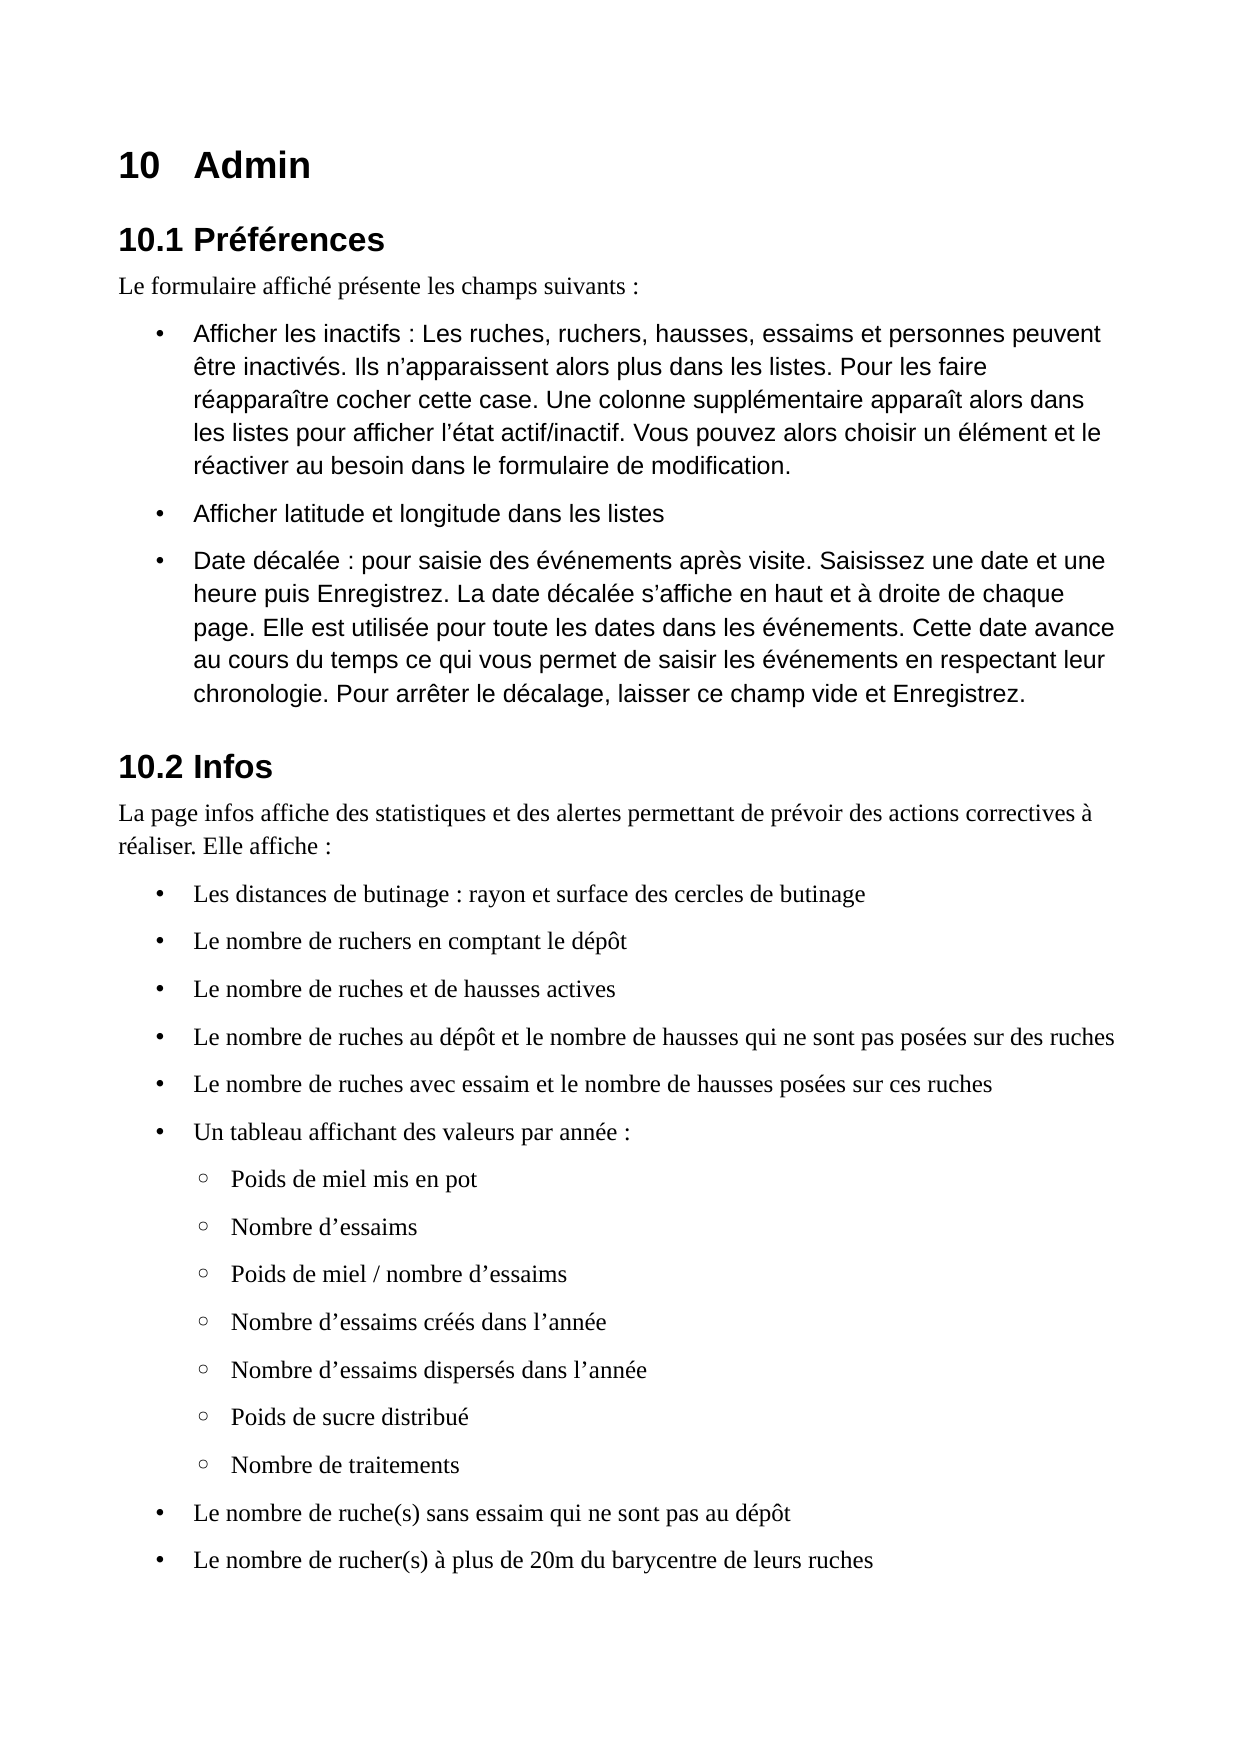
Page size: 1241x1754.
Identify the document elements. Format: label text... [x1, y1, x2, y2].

list Nombre de traitements [193, 1450, 1122, 1479]
list Le nombre de ruches et de hausses actives [156, 974, 1122, 1003]
list Le nombre de ruche(s) sans essaim qui ne sont pas au dépôt [156, 1498, 1122, 1526]
list Les distances de butinage : rayon et surface des cercles de butinage [156, 879, 1122, 907]
list Date décalée : pour saisie des événements après visite. Saisissez une date et une heure puis Enregistrez. La date décalée s’affiche en haut et à droite de chaque page. Elle est utilisée pour toute les dates dans les événements. Cette date avance au cours du temps ce qui vous permet de saisir les événements en respectant leur chronologie. Pour arrêter le décalage, laisser ce champ vide et Enregistrez. [156, 546, 1122, 707]
list Le nombre de rucher(s) à plus de 20m du barycentre de leurs ruches [156, 1545, 1122, 1574]
list Poids de sucre distribué [193, 1402, 1122, 1431]
list Le nombre de ruchers en comptant le dépôt [156, 926, 1122, 955]
list Un tableau affichant des valeurs par année : [156, 1117, 1122, 1146]
list Le nombre de ruches avec essaim et le nombre de hausses posées sur ces ruches [156, 1069, 1122, 1098]
list Poids de miel / nombre d’essaims [193, 1259, 1122, 1288]
subtitle Préférences [118, 220, 1122, 259]
list Nombre d’essaims [193, 1212, 1122, 1241]
text Le formulaire affiché présente les champs suivants : [118, 271, 1122, 300]
text La page infos affiche des statistiques et des alertes permettant de prévoir des actions correctives à réaliser. Elle affiche : [118, 798, 1122, 860]
list Nombre d’essaims créés dans l’année [193, 1307, 1122, 1336]
subtitle Infos [118, 747, 1122, 786]
list Afficher latitude et longitude dans les listes [156, 499, 1122, 527]
list Le nombre de ruches au dépôt et le nombre de hausses qui ne sont pas posées sur des ruches [156, 1022, 1122, 1050]
subtitle Admin [118, 143, 1122, 187]
list Poids de miel mis en pot [193, 1164, 1122, 1193]
list Afficher les inactifs : Les ruches, ruchers, hausses, essaims et personnes peuvent être inactivés. Ils n’apparaissent alors plus dans les listes. Pour les faire réapparaître cocher cette case. Une colonne supplémentaire apparaît alors dans les listes pour afficher l’état actif/inactif. Vous pouvez alors choisir un élément et le réactiver au besoin dans le formulaire de modification. [156, 319, 1122, 480]
list Nombre d’essaims dispersés dans l’année [193, 1355, 1122, 1383]
